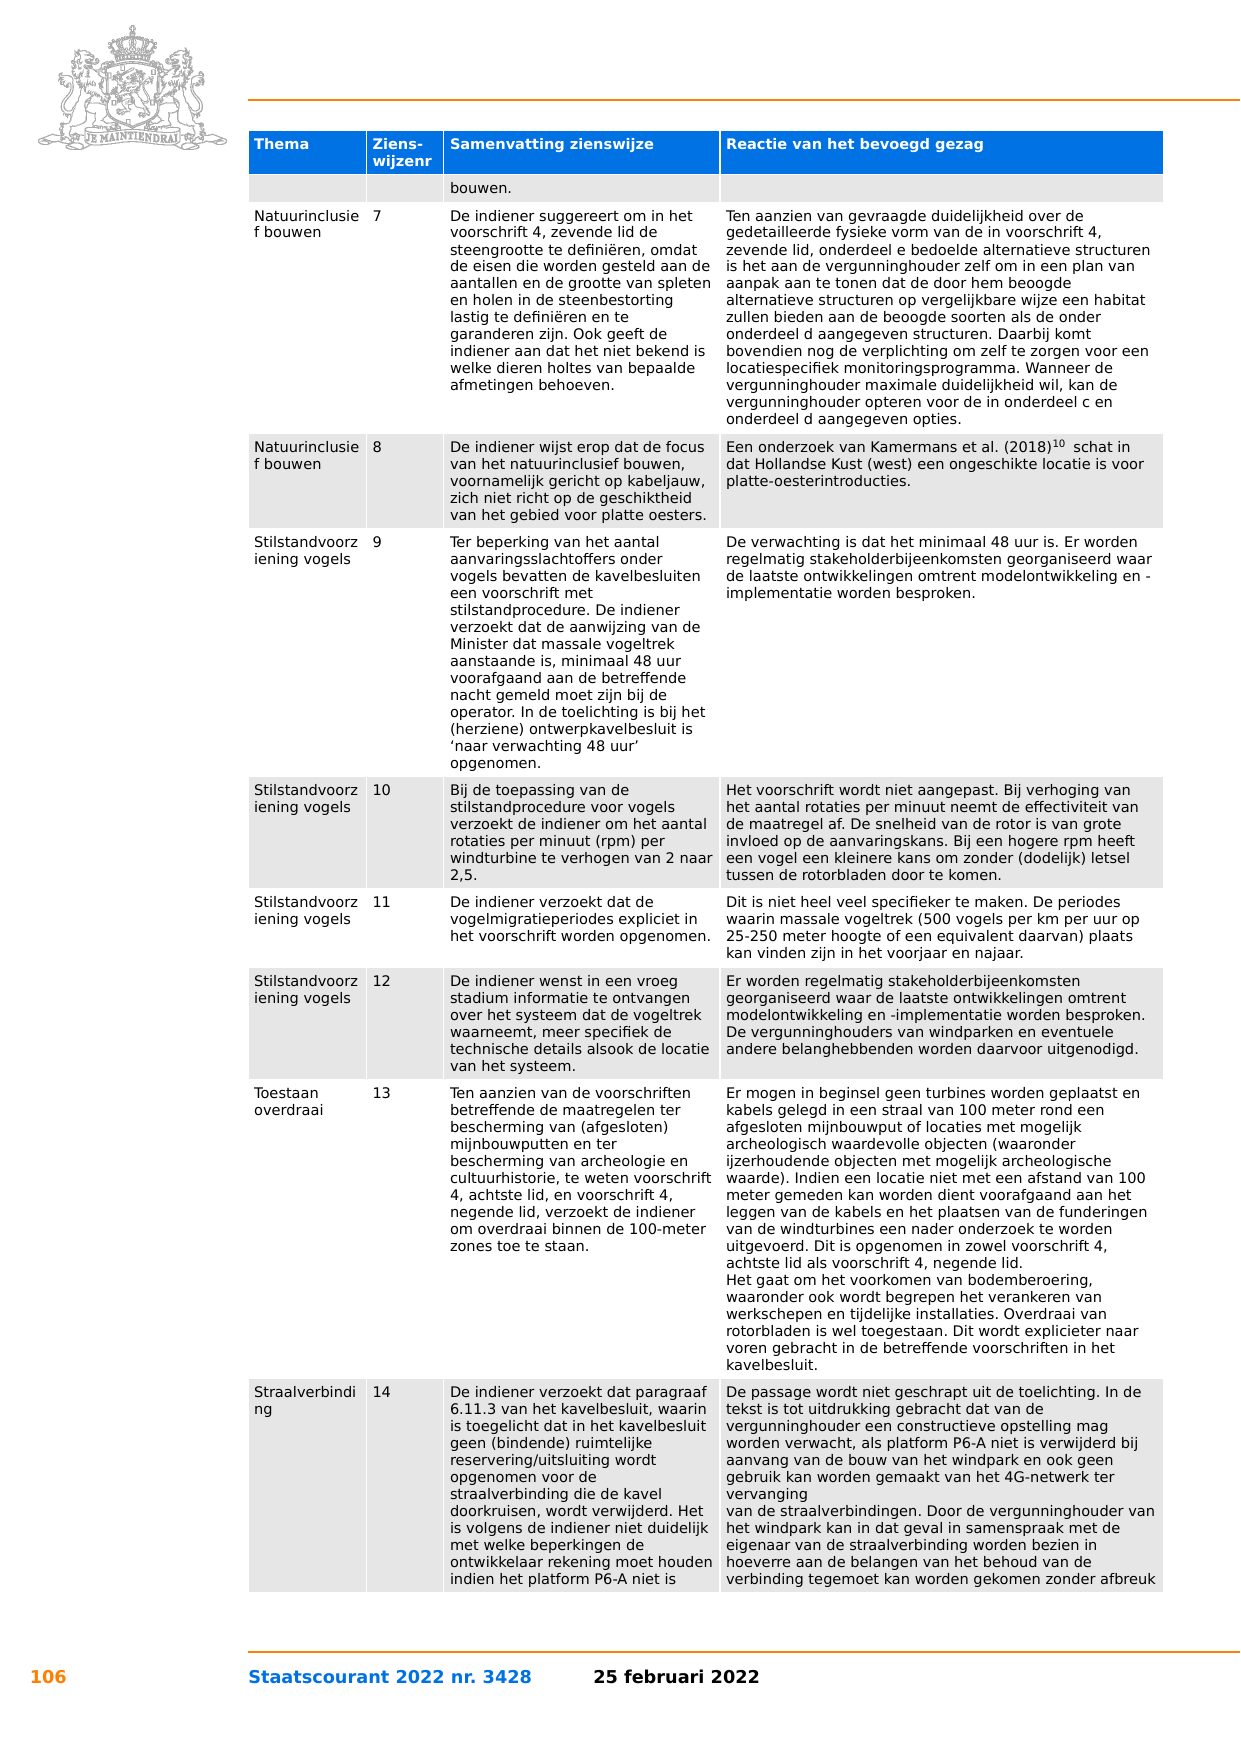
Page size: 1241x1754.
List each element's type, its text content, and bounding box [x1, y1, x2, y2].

table_cell 13 [367, 1080, 443, 1378]
table_cell Stilstandvoorziening vogels [249, 777, 366, 888]
table_cell Dit is niet heel veel specifieker te maken. De periodes waarin massale vogeltrek (500 vogels per km per uur op 25-250 meter hoogte of een equivalent daarvan) plaats kan vinden zijn in het voorjaar en najaar. [721, 890, 1163, 967]
table_header Reactie van het bevoegd gezag [721, 131, 1163, 174]
table_cell De indiener verzoekt dat paragraaf 6.11.3 van het kavelbesluit, waarin is toegelicht dat in het kavelbesluit geen (bindende) ruimtelijke reservering/uitsluiting wordt opgenomen voor de straalverbinding die de kavel doorkruisen, wordt verwijderd. Het is volgens de indiener niet duidelijk met welke beperkingen de ontwikkelaar rekening moet houden indien het platform P6-A niet is [444, 1379, 719, 1592]
table_cell De indiener wenst in een vroeg stadium informatie te ontvangen over het systeem dat de vogeltrek waarneemt, meer specifiek de technische details alsook de locatie van het systeem. [444, 968, 719, 1079]
table_cell Stilstandvoorziening vogels [249, 529, 366, 776]
table_cell Ter beperking van het aantal aanvaringsslachtoffers onder vogels bevatten de kavelbesluiten een voorschrift met stilstandprocedure. De indiener verzoekt dat de aanwijzing van de Minister dat massale vogeltrek aanstaande is, minimaal 48 uur voorafgaand aan de betreffende nacht gemeld moet zijn bij de operator. In de toelichting is bij het (herziene) ontwerpkavelbesluit is ‘naar verwachting 48 uur’ opgenomen. [444, 529, 719, 776]
table_cell De indiener suggereert om in het voorschrift 4, zevende lid de steengrootte te definiëren, omdat de eisen die worden gesteld aan de aantallen en de grootte van spleten en holen in de steenbestorting lastig te definiëren en te garanderen zijn. Ook geeft de indiener aan dat het niet bekend is welke dieren holtes van bepaalde afmetingen behoeven. [444, 203, 719, 433]
table_cell De indiener verzoekt dat de vogelmigratieperiodes expliciet in het voorschrift worden opgenomen. [444, 890, 719, 967]
table_cell 11 [367, 890, 443, 967]
table_cell bouwen. [444, 175, 719, 202]
table_cell Er worden regelmatig stakeholderbijeenkomsten georganiseerd waar de laatste ontwikkelingen omtrent modelontwikkeling en -implementatie worden besproken. De vergunninghouders van windparken en eventuele andere belanghebbenden worden daarvoor uitgenodigd. [721, 968, 1163, 1079]
table_header Ziens-wijzenr [367, 131, 443, 174]
table_cell 8 [367, 434, 443, 528]
table_cell De passage wordt niet geschrapt uit de toelichting. In de tekst is tot uitdrukking gebracht dat van de vergunninghouder een constructieve opstelling mag worden verwacht, als platform P6-A niet is verwijderd bij aanvang van de bouw van het windpark en ook geen gebruik kan worden gemaakt van het 4G-netwerk ter vervanging van de straalverbindingen. Door de vergunninghouder van het windpark kan in dat geval in samenspraak met de eigenaar van de straalverbinding worden bezien in hoeverre aan de belangen van het behoud van de verbinding tegemoet kan worden gekomen zonder afbreuk [721, 1379, 1163, 1592]
table_cell De indiener wijst erop dat de focus van het natuurinclusief bouwen, voornamelijk gericht op kabeljauw, zich niet richt op de geschiktheid van het gebied voor platte oesters. [444, 434, 719, 528]
table_cell De verwachting is dat het minimaal 48 uur is. Er worden regelmatig stakeholderbijeenkomsten georganiseerd waar de laatste ontwikkelingen omtrent modelontwikkeling en -implementatie worden besproken. [721, 529, 1163, 776]
table_cell 12 [367, 968, 443, 1079]
picture [38, 25, 227, 150]
table_cell Ten aanzien van gevraagde duidelijkheid over de gedetailleerde fysieke vorm van de in voorschrift 4, zevende lid, onderdeel e bedoelde alternatieve structuren is het aan de vergunninghouder zelf om in een plan van aanpak aan te tonen dat de door hem beoogde alternatieve structuren op vergelijkbare wijze een habitat zullen bieden aan de beoogde soorten als de onder onderdeel d aangegeven structuren. Daarbij komt bovendien nog de verplichting om zelf te zorgen voor een locatiespecifiek monitoringsprogramma. Wanneer de vergunninghouder maximale duidelijkheid wil, kan de vergunninghouder opteren voor de in onderdeel c en onderdeel d aangegeven opties. [721, 203, 1163, 433]
table_cell 9 [367, 529, 443, 776]
table_cell Natuurinclusief bouwen [249, 203, 366, 433]
table_cell [249, 175, 366, 202]
table_cell Een onderzoek van Kamermans et al. (2018)10 schat in dat Hollandse Kust (west) een ongeschikte locatie is voor platte-oesterintroducties. [721, 434, 1163, 528]
table_cell Toestaan overdraai [249, 1080, 366, 1378]
table_cell Het voorschrift wordt niet aangepast. Bij verhoging van het aantal rotaties per minuut neemt de effectiviteit van de maatregel af. De snelheid van de rotor is van grote invloed op de aanvaringskans. Bij een hogere rpm heeft een vogel een kleinere kans om zonder (dodelijk) letsel tussen de rotorbladen door te komen. [721, 777, 1163, 888]
table_cell [721, 175, 1163, 202]
table_cell Bij de toepassing van de stilstandprocedure voor vogels verzoekt de indiener om het aantal rotaties per minuut (rpm) per windturbine te verhogen van 2 naar 2,5. [444, 777, 719, 888]
table_cell 14 [367, 1379, 443, 1592]
table_cell Er mogen in beginsel geen turbines worden geplaatst en kabels gelegd in een straal van 100 meter rond een afgesloten mijnbouwput of locaties met mogelijk archeologisch waardevolle objecten (waaronder ijzerhoudende objecten met mogelijk archeologische waarde). Indien een locatie niet met een afstand van 100 meter gemeden kan worden dient voorafgaand aan het leggen van de kabels en het plaatsen van de funderingen van de windturbines een nader onderzoek te worden uitgevoerd. Dit is opgenomen in zowel voorschrift 4, achtste lid als voorschrift 4, negende lid. Het gaat om het voorkomen van bodemberoering, waaronder ook wordt begrepen het verankeren van werkschepen en tijdelijke installaties. Overdraai van rotorbladen is wel toegestaan. Dit wordt explicieter naar voren gebracht in de betreffende voorschriften in het kavelbesluit. [721, 1080, 1163, 1378]
table_cell [367, 175, 443, 202]
table_cell Stilstandvoorziening vogels [249, 890, 366, 967]
table_cell Ten aanzien van de voorschriften betreffende de maatregelen ter bescherming van (afgesloten) mijnbouwputten en ter bescherming van archeologie en cultuurhistorie, te weten voorschrift 4, achtste lid, en voorschrift 4, negende lid, verzoekt de indiener om overdraai binnen de 100-meter zones toe te staan. [444, 1080, 719, 1378]
table_cell Straalverbinding [249, 1379, 366, 1592]
table_cell 7 [367, 203, 443, 433]
table_header Samenvatting zienswijze [444, 131, 719, 174]
table_header Thema [249, 131, 366, 174]
table_cell 10 [367, 777, 443, 888]
table_cell Natuurinclusief bouwen [249, 434, 366, 528]
table_cell Stilstandvoorziening vogels [249, 968, 366, 1079]
